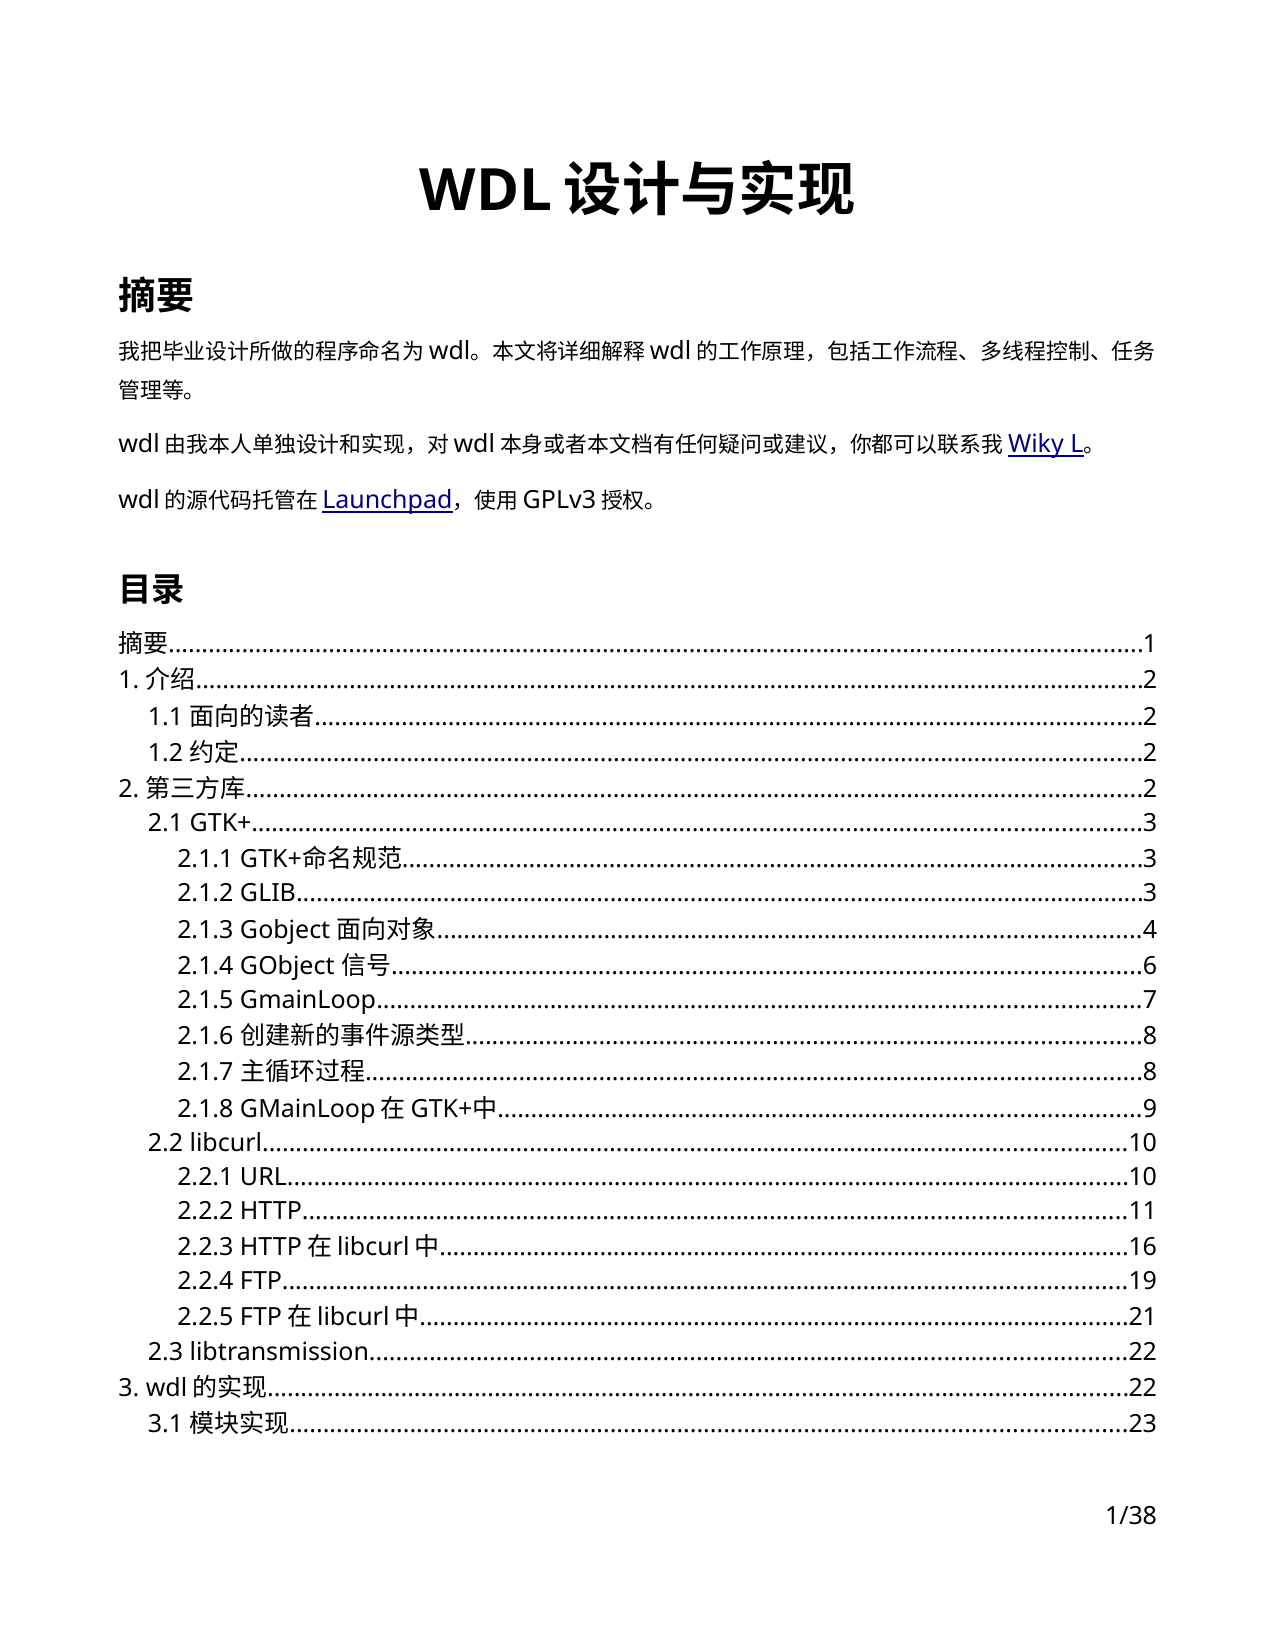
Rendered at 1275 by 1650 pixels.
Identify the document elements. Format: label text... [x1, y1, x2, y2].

text 2.2.5 FTP在libcurl中 21 [177, 1297, 1157, 1333]
text 2. 第三方库 2 [118, 768, 1157, 805]
text wdl由我本人单独设计和实现，对wdl本身或者本文档有任何疑问或建议，你都可以联系我 Wiky L。 [118, 426, 1157, 460]
text 3. wdl的实现 22 [118, 1367, 1157, 1403]
title WDL设计与实现 [118, 143, 1157, 228]
text 2.2.4 FTP 19 [177, 1263, 1157, 1297]
text 2.1.7 主循环过程 8 [177, 1052, 1157, 1088]
text 3.1 模块实现 23 [148, 1403, 1157, 1440]
subtitle 目录 [118, 563, 1157, 611]
text 我把毕业设计所做的程序命名为wdl。本文将详细解释wdl的工作原理，包括工作流程、多线程控制、任务管理等。 [118, 333, 1157, 405]
text 2.1.2 GLIB 3 [177, 875, 1157, 909]
text 2.1.3 Gobject 面向对象 4 [177, 909, 1157, 945]
text 2.2 libcurl 10 [148, 1124, 1157, 1158]
text 2.1.4 GObject 信号 6 [177, 945, 1157, 982]
subtitle 摘要 [118, 265, 1157, 320]
text 2.2.3 HTTP在libcurl中 16 [177, 1227, 1157, 1263]
text 1.2 约定 2 [148, 732, 1157, 768]
text 2.2.1 URL 10 [177, 1158, 1157, 1192]
text 1.1 面向的读者 2 [148, 696, 1157, 732]
text 2.2.2 HTTP 11 [177, 1192, 1157, 1227]
text 摘要 1 [118, 623, 1157, 660]
text 2.1.6 创建新的事件源类型 8 [177, 1016, 1157, 1052]
text 2.1.1 GTK+命名规范 3 [177, 839, 1157, 875]
text 2.1.8 GMainLoop在GTK+中 9 [177, 1088, 1157, 1124]
text 2.1.5 GmainLoop 7 [177, 982, 1157, 1016]
text 2.3 libtransmission 22 [148, 1333, 1157, 1367]
text wdl的源代码托管在Launchpad，使用GPLv3授权。 [118, 482, 1157, 516]
text 2.1 GTK+ 3 [148, 805, 1157, 839]
text 1. 介绍 2 [118, 660, 1157, 696]
